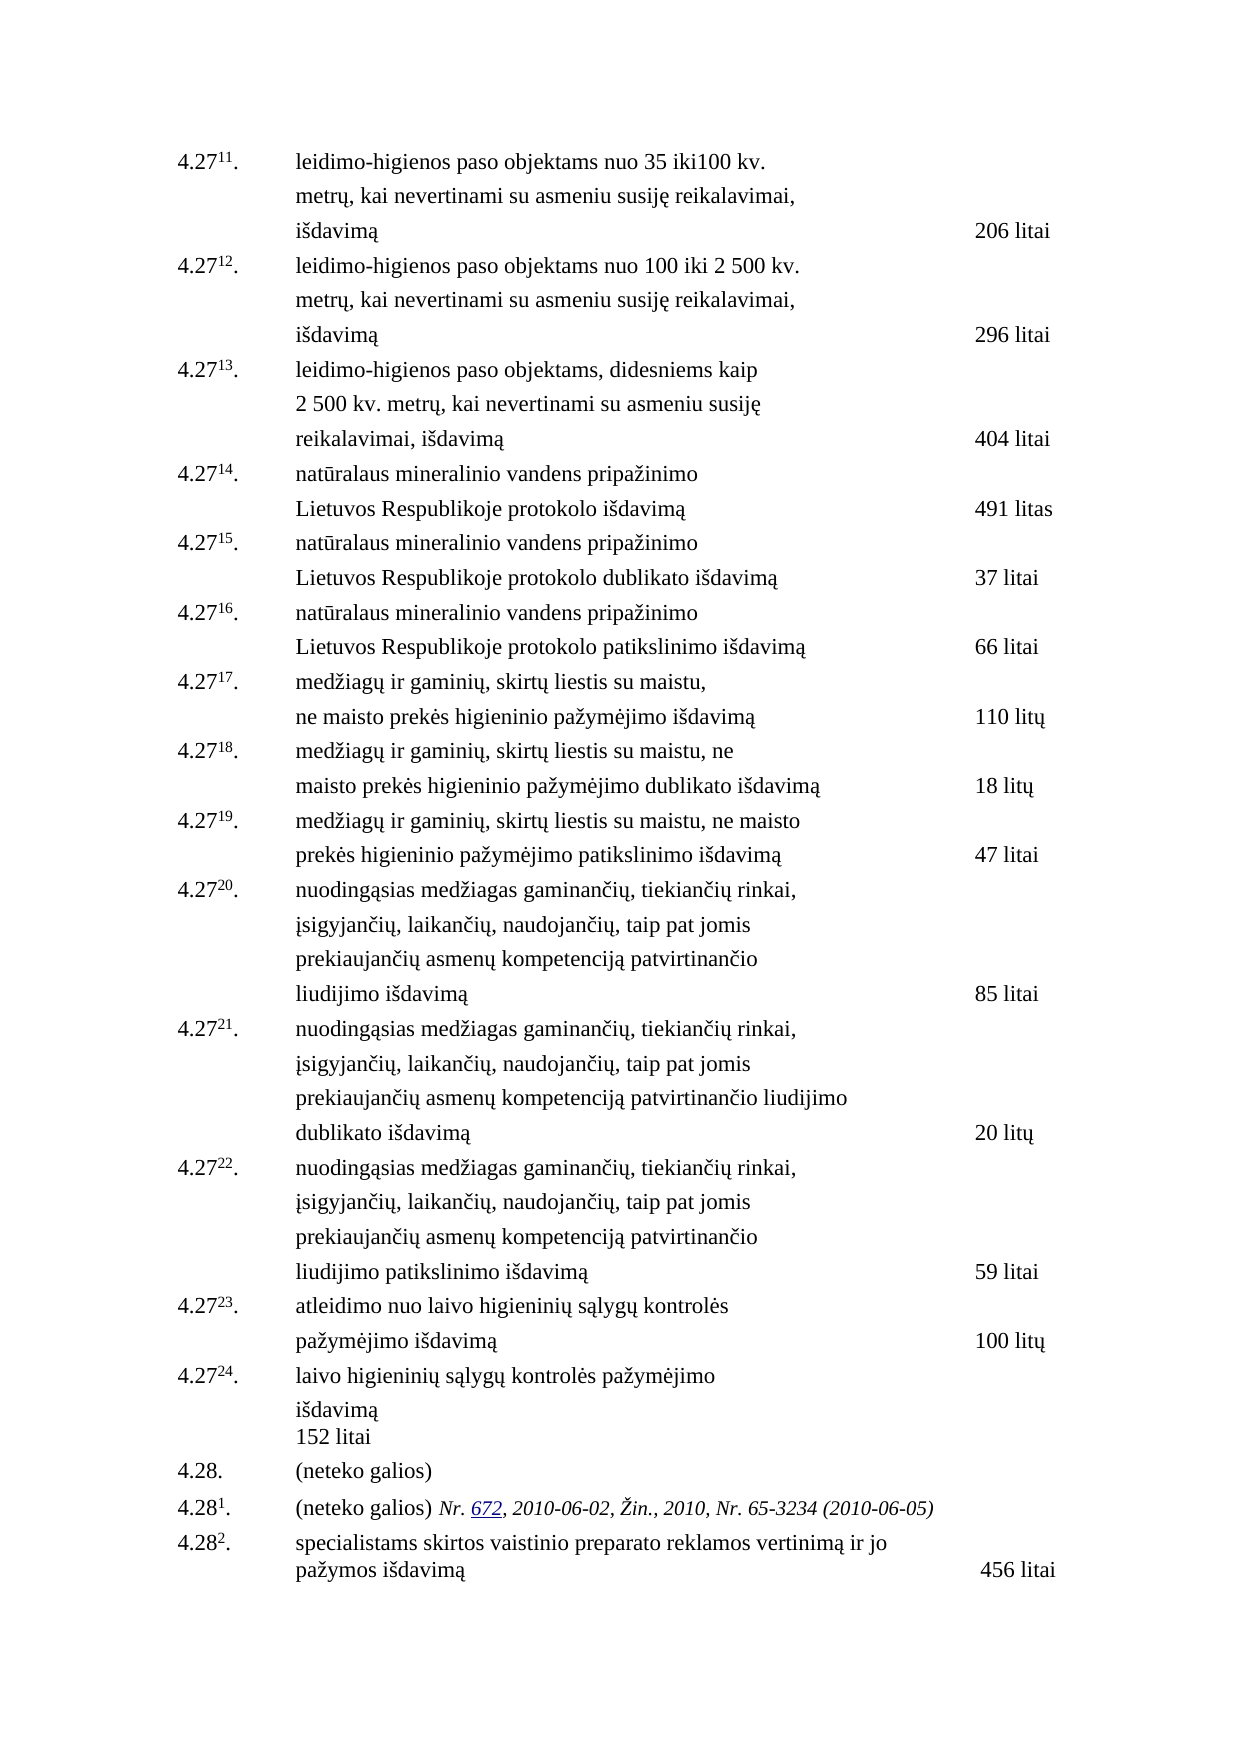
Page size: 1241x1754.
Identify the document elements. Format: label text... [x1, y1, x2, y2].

text prekiaujančių asmenų kompetenciją patvirtinančio [177, 946, 1122, 972]
text prekiaujančių asmenų kompetenciją patvirtinančio liudijimo [177, 1084, 1122, 1111]
text išdavimą 152 litai [177, 1396, 945, 1449]
text išdavimą 206 litai [177, 217, 1122, 243]
text pažymėjimo išdavimą 100 litų [177, 1327, 1122, 1353]
text prekės higieninio pažymėjimo patikslinimo išdavimą 47 litai [177, 841, 1122, 868]
text 4.2713. leidimo-higienos paso objektams, didesniems kaip [177, 356, 1122, 382]
text dublikato išdavimą 20 litų [177, 1119, 1122, 1145]
text 4.2722. nuodingąsias medžiagas gaminančių, tiekiančių rinkai, [177, 1154, 1122, 1180]
text Lietuvos Respublikoje protokolo išdavimą 491 litas [177, 494, 1122, 521]
text 4.2714. natūralaus mineralinio vandens pripažinimo [177, 460, 1122, 486]
text reikalavimai, išdavimą 404 litai [177, 425, 1122, 452]
text 4.2711. leidimo-higienos paso objektams nuo 35 iki100 kv. [177, 148, 1122, 174]
text prekiaujančių asmenų kompetenciją patvirtinančio [177, 1223, 1122, 1249]
text metrų, kai nevertinami su asmeniu susiję reikalavimai, [177, 286, 1122, 313]
text ne maisto prekės higieninio pažymėjimo išdavimą 110 litų [177, 703, 1122, 729]
text maisto prekės higieninio pažymėjimo dublikato išdavimą 18 litų [177, 772, 1122, 798]
text 4.28. (neteko galios) [177, 1457, 945, 1484]
text 4.2715. natūralaus mineralinio vandens pripažinimo [177, 529, 1122, 556]
text 4.2724. laivo higieninių sąlygų kontrolės pažymėjimo [177, 1362, 1122, 1388]
text 4.2716. natūralaus mineralinio vandens pripažinimo [177, 599, 1122, 625]
text įsigyjančių, laikančių, naudojančių, taip pat jomis [177, 1188, 1122, 1215]
text 4.2719. medžiagų ir gaminių, skirtų liestis su maistu, ne maisto [177, 807, 1122, 833]
text 4.281. (neteko galios) Nr. 672, 2010-06-02, Žin., 2010, Nr. 65-3234 (2010-06-05) [177, 1492, 1122, 1521]
text įsigyjančių, laikančių, naudojančių, taip pat jomis [177, 911, 1122, 937]
text Lietuvos Respublikoje protokolo patikslinimo išdavimą 66 litai [177, 633, 1122, 660]
text 4.2723. atleidimo nuo laivo higieninių sąlygų kontrolės [177, 1292, 1122, 1319]
text 4.2712. leidimo-higienos paso objektams nuo 100 iki 2 500 kv. [177, 252, 1122, 278]
text įsigyjančių, laikančių, naudojančių, taip pat jomis [177, 1049, 1122, 1076]
text 4.2718. medžiagų ir gaminių, skirtų liestis su maistu, ne [177, 737, 1122, 764]
text metrų, kai nevertinami su asmeniu susiję reikalavimai, [177, 182, 1122, 209]
text 4.2717. medžiagų ir gaminių, skirtų liestis su maistu, [177, 668, 1122, 694]
text 2 500 kv. metrų, kai nevertinami su asmeniu susiję [177, 391, 1122, 417]
text liudijimo patikslinimo išdavimą 59 litai [177, 1258, 1122, 1284]
text išdavimą 296 litai [177, 321, 1122, 347]
text 4.2720. nuodingąsias medžiagas gaminančių, tiekiančių rinkai, [177, 876, 1122, 902]
text 4.2721. nuodingąsias medžiagas gaminančių, tiekiančių rinkai, [177, 1015, 1122, 1041]
text 4.282. specialistams skirtos vaistinio preparato reklamos vertinimą ir jo pažymos išdavimą 456 litai [177, 1529, 1122, 1582]
text liudijimo išdavimą 85 litai [177, 980, 1122, 1007]
text Lietuvos Respublikoje protokolo dublikato išdavimą 37 litai [177, 564, 1122, 590]
